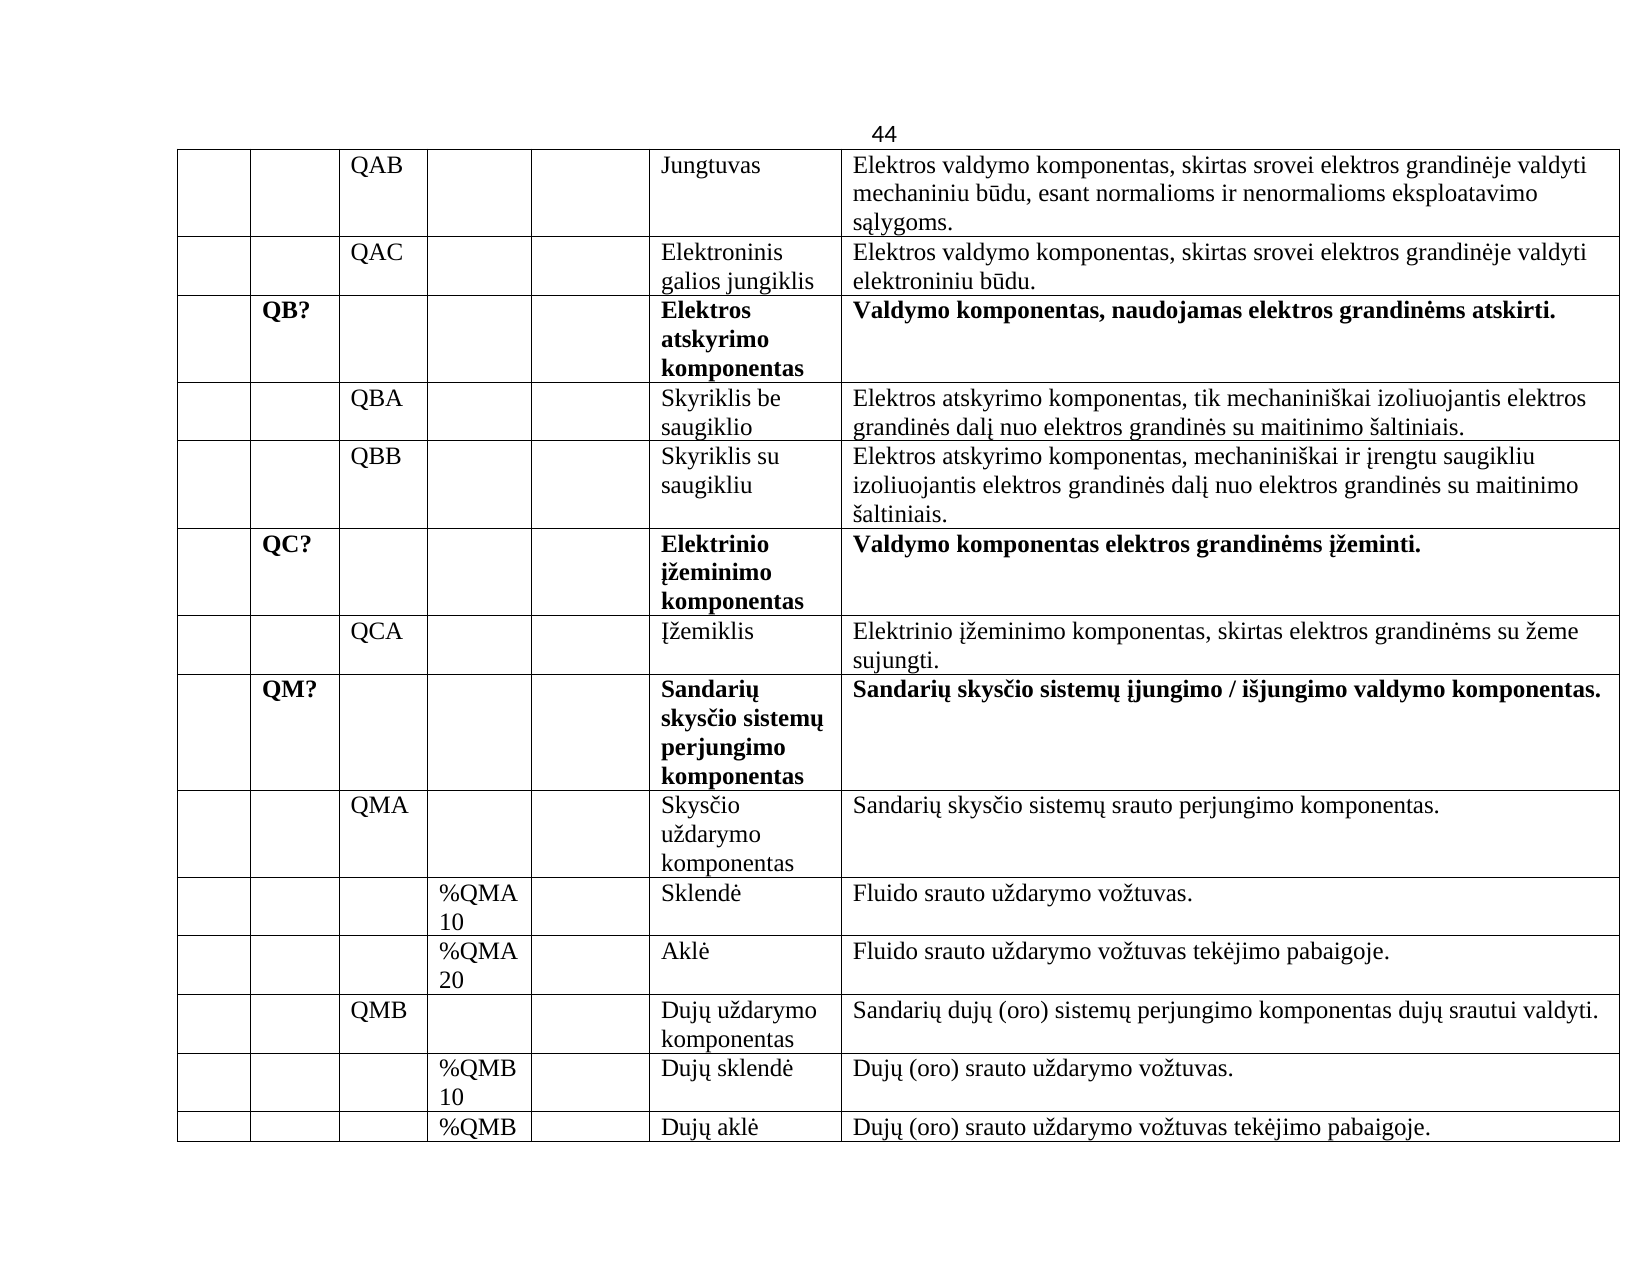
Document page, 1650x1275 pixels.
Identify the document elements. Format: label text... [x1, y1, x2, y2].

table_cell [340, 1054, 427, 1111]
table_cell Elektrinio įžeminimo komponentas [650, 529, 841, 615]
table_cell Aklė [650, 936, 841, 994]
table_cell [340, 1112, 427, 1141]
table_cell Valdymo komponentas, naudojamas elektros grandinėms atskirti. [842, 296, 1619, 382]
table_cell [251, 441, 339, 528]
table_cell [532, 616, 649, 673]
table_cell Dujų aklė [650, 1112, 841, 1141]
table_cell [178, 675, 250, 789]
table_cell [178, 383, 250, 440]
table_cell [251, 383, 339, 440]
table_cell Sklendė [650, 878, 841, 935]
table_cell QC? [251, 529, 339, 615]
table_cell [178, 616, 250, 673]
table_cell [251, 791, 339, 877]
table_cell Elektros atskyrimo komponentas [650, 296, 841, 382]
table_cell QB? [251, 296, 339, 382]
table_cell [340, 878, 427, 935]
table_cell Skysčio uždarymo komponentas [650, 791, 841, 877]
table_cell Dujų (oro) srauto uždarymo vožtuvas. [842, 1054, 1619, 1111]
table_cell [532, 296, 649, 382]
table_cell Jungtuvas [650, 150, 841, 236]
table_cell [251, 150, 339, 236]
table_cell [178, 995, 250, 1052]
table_cell Elektroninis galios jungiklis [650, 237, 841, 294]
table_cell Fluido srauto uždarymo vožtuvas tekėjimo pabaigoje. [842, 936, 1619, 994]
table_cell [340, 296, 427, 382]
table_cell QAC [340, 237, 427, 294]
table_cell [428, 995, 531, 1052]
table_cell [428, 296, 531, 382]
table_cell Fluido srauto uždarymo vožtuvas. [842, 878, 1619, 935]
table_cell [428, 150, 531, 236]
table_cell [532, 150, 649, 236]
table_cell [251, 616, 339, 673]
table_cell [532, 878, 649, 935]
table_cell [428, 675, 531, 789]
table_cell QBB [340, 441, 427, 528]
table_cell [428, 383, 531, 440]
table_cell Elektros valdymo komponentas, skirtas srovei elektros grandinėje valdyti elektroniniu būdu. [842, 237, 1619, 294]
table_cell [340, 936, 427, 994]
table_cell QMB [340, 995, 427, 1052]
table_cell Įžemiklis [650, 616, 841, 673]
table_cell %QMB [428, 1112, 531, 1141]
table_cell [251, 1054, 339, 1111]
table_cell [178, 1112, 250, 1141]
table_cell [532, 529, 649, 615]
table_cell QCA [340, 616, 427, 673]
table_cell [532, 1112, 649, 1141]
table_cell [532, 383, 649, 440]
table_cell [178, 237, 250, 294]
table_cell [532, 995, 649, 1052]
table_cell [178, 150, 250, 236]
table_cell [532, 1054, 649, 1111]
table_cell Dujų uždarymo komponentas [650, 995, 841, 1052]
table_cell Elektros valdymo komponentas, skirtas srovei elektros grandinėje valdyti mechaniniu būdu, esant normalioms ir nenormalioms eksploatavimo sąlygoms. [842, 150, 1619, 236]
table_cell Valdymo komponentas elektros grandinėms įžeminti. [842, 529, 1619, 615]
table_cell [251, 995, 339, 1052]
table_cell [428, 237, 531, 294]
table_cell [178, 791, 250, 877]
table_cell Sandarių dujų (oro) sistemų perjungimo komponentas dujų srautui valdyti. [842, 995, 1619, 1052]
table_cell Sandarių skysčio sistemų perjungimo komponentas [650, 675, 841, 789]
table_cell [178, 878, 250, 935]
table_cell Elektros atskyrimo komponentas, tik mechaniniškai izoliuojantis elektros grandinės dalį nuo elektros grandinės su maitinimo šaltiniais. [842, 383, 1619, 440]
table_cell [532, 237, 649, 294]
table_cell QAB [340, 150, 427, 236]
table_cell [251, 878, 339, 935]
table_cell [532, 675, 649, 789]
table_cell [251, 237, 339, 294]
table_cell %QMA10 [428, 878, 531, 935]
table_cell [178, 296, 250, 382]
table_cell [532, 791, 649, 877]
table_cell Skyriklis su saugikliu [650, 441, 841, 528]
table_cell QBA [340, 383, 427, 440]
table_cell [532, 441, 649, 528]
table_cell Elektrinio įžeminimo komponentas, skirtas elektros grandinėms su žeme sujungti. [842, 616, 1619, 673]
table_cell Dujų sklendė [650, 1054, 841, 1111]
table_cell Sandarių skysčio sistemų įjungimo / išjungimo valdymo komponentas. [842, 675, 1619, 789]
table_cell [428, 529, 531, 615]
table_cell [340, 675, 427, 789]
table_cell Sandarių skysčio sistemų srauto perjungimo komponentas. [842, 791, 1619, 877]
table_cell [428, 616, 531, 673]
table_cell Dujų (oro) srauto uždarymo vožtuvas tekėjimo pabaigoje. [842, 1112, 1619, 1141]
table_cell [178, 529, 250, 615]
table_cell [178, 441, 250, 528]
table_cell QM? [251, 675, 339, 789]
table_cell [340, 529, 427, 615]
table_cell [251, 1112, 339, 1141]
table_cell [428, 791, 531, 877]
table_cell [178, 936, 250, 994]
table_cell Skyriklis be saugiklio [650, 383, 841, 440]
table_cell [251, 936, 339, 994]
table_cell %QMB10 [428, 1054, 531, 1111]
table_cell %QMA20 [428, 936, 531, 994]
table_cell [178, 1054, 250, 1111]
table_cell Elektros atskyrimo komponentas, mechaniniškai ir įrengtu saugikliu izoliuojantis elektros grandinės dalį nuo elektros grandinės su maitinimo šaltiniais. [842, 441, 1619, 528]
table_cell [532, 936, 649, 994]
table_cell QMA [340, 791, 427, 877]
table_cell [428, 441, 531, 528]
